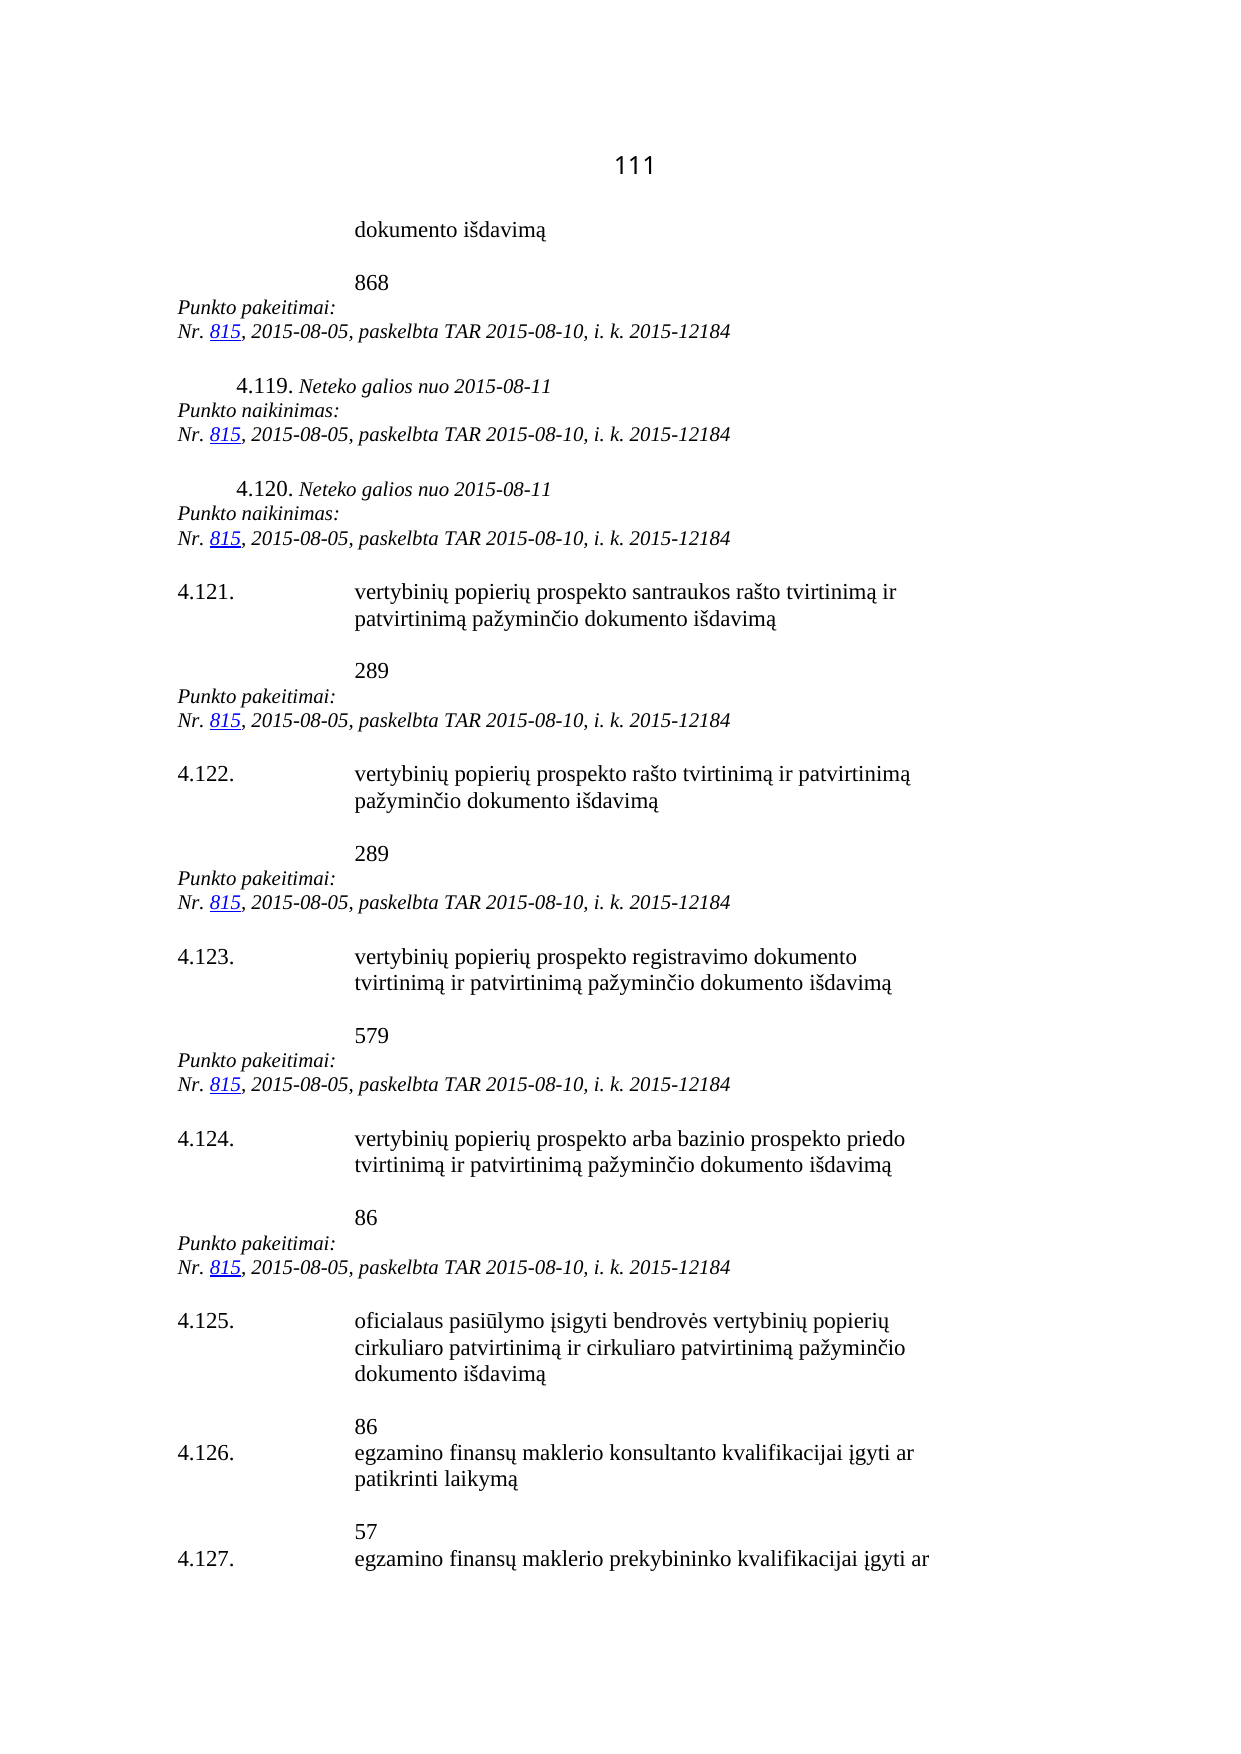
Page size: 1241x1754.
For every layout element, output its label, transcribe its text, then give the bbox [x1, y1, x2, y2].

text patvirtinimą pažyminčio dokumento išdavimą 289 [354, 604, 945, 684]
text Nr. 815, 2015-08-05, paskelbta TAR 2015-08-10, i. k. 2015-12184 [177, 319, 1093, 343]
text Punkto pakeitimai: [177, 1231, 1093, 1254]
text tvirtinimą ir patvirtinimą pažyminčio dokumento išdavimą 86 [354, 1151, 945, 1231]
text pažyminčio dokumento išdavimą 289 [354, 787, 945, 866]
text 4.123. vertybinių popierių prospekto registravimo dokumento [177, 943, 945, 969]
text 4.124. vertybinių popierių prospekto arba bazinio prospekto priedo [177, 1125, 945, 1151]
text Nr. 815, 2015-08-05, paskelbta TAR 2015-08-10, i. k. 2015-12184 [177, 525, 1093, 549]
text dokumento išdavimą 868 [354, 216, 945, 295]
text cirkuliaro patvirtinimą ir cirkuliaro patvirtinimą pažyminčio [354, 1334, 945, 1360]
text 4.125. oficialaus pasiūlymo įsigyti bendrovės vertybinių popierių [177, 1307, 945, 1334]
text Punkto pakeitimai: [177, 684, 1093, 708]
text Nr. 815, 2015-08-05, paskelbta TAR 2015-08-10, i. k. 2015-12184 [177, 708, 1093, 732]
text Punkto naikinimas: [177, 398, 1093, 422]
text Punkto pakeitimai: [177, 866, 1093, 890]
text Nr. 815, 2015-08-05, paskelbta TAR 2015-08-10, i. k. 2015-12184 [177, 890, 1093, 914]
text Nr. 815, 2015-08-05, paskelbta TAR 2015-08-10, i. k. 2015-12184 [177, 1072, 1093, 1096]
text patikrinti laikymą 57 [354, 1466, 945, 1544]
text Punkto naikinimas: [177, 501, 1093, 525]
text 4.126. egzamino finansų maklerio konsultanto kvalifikacijai įgyti ar [177, 1439, 945, 1466]
text dokumento išdavimą 86 [354, 1360, 945, 1439]
text Nr. 815, 2015-08-05, paskelbta TAR 2015-08-10, i. k. 2015-12184 [177, 422, 1093, 446]
text 4.121. vertybinių popierių prospekto santraukos rašto tvirtinimą ir [177, 578, 945, 604]
text 4.122. vertybinių popierių prospekto rašto tvirtinimą ir patvirtinimą [177, 761, 945, 787]
text Nr. 815, 2015-08-05, paskelbta TAR 2015-08-10, i. k. 2015-12184 [177, 1254, 1093, 1279]
text tvirtinimą ir patvirtinimą pažyminčio dokumento išdavimą 579 [354, 969, 945, 1048]
text 4.127. egzamino finansų maklerio prekybininko kvalifikacijai įgyti ar [177, 1544, 945, 1571]
text Punkto pakeitimai: [177, 295, 1093, 319]
text 4.119. Neteko galios nuo 2015-08-11 [177, 372, 1093, 398]
text 4.120. Neteko galios nuo 2015-08-11 [177, 475, 1093, 501]
text Punkto pakeitimai: [177, 1048, 1093, 1072]
